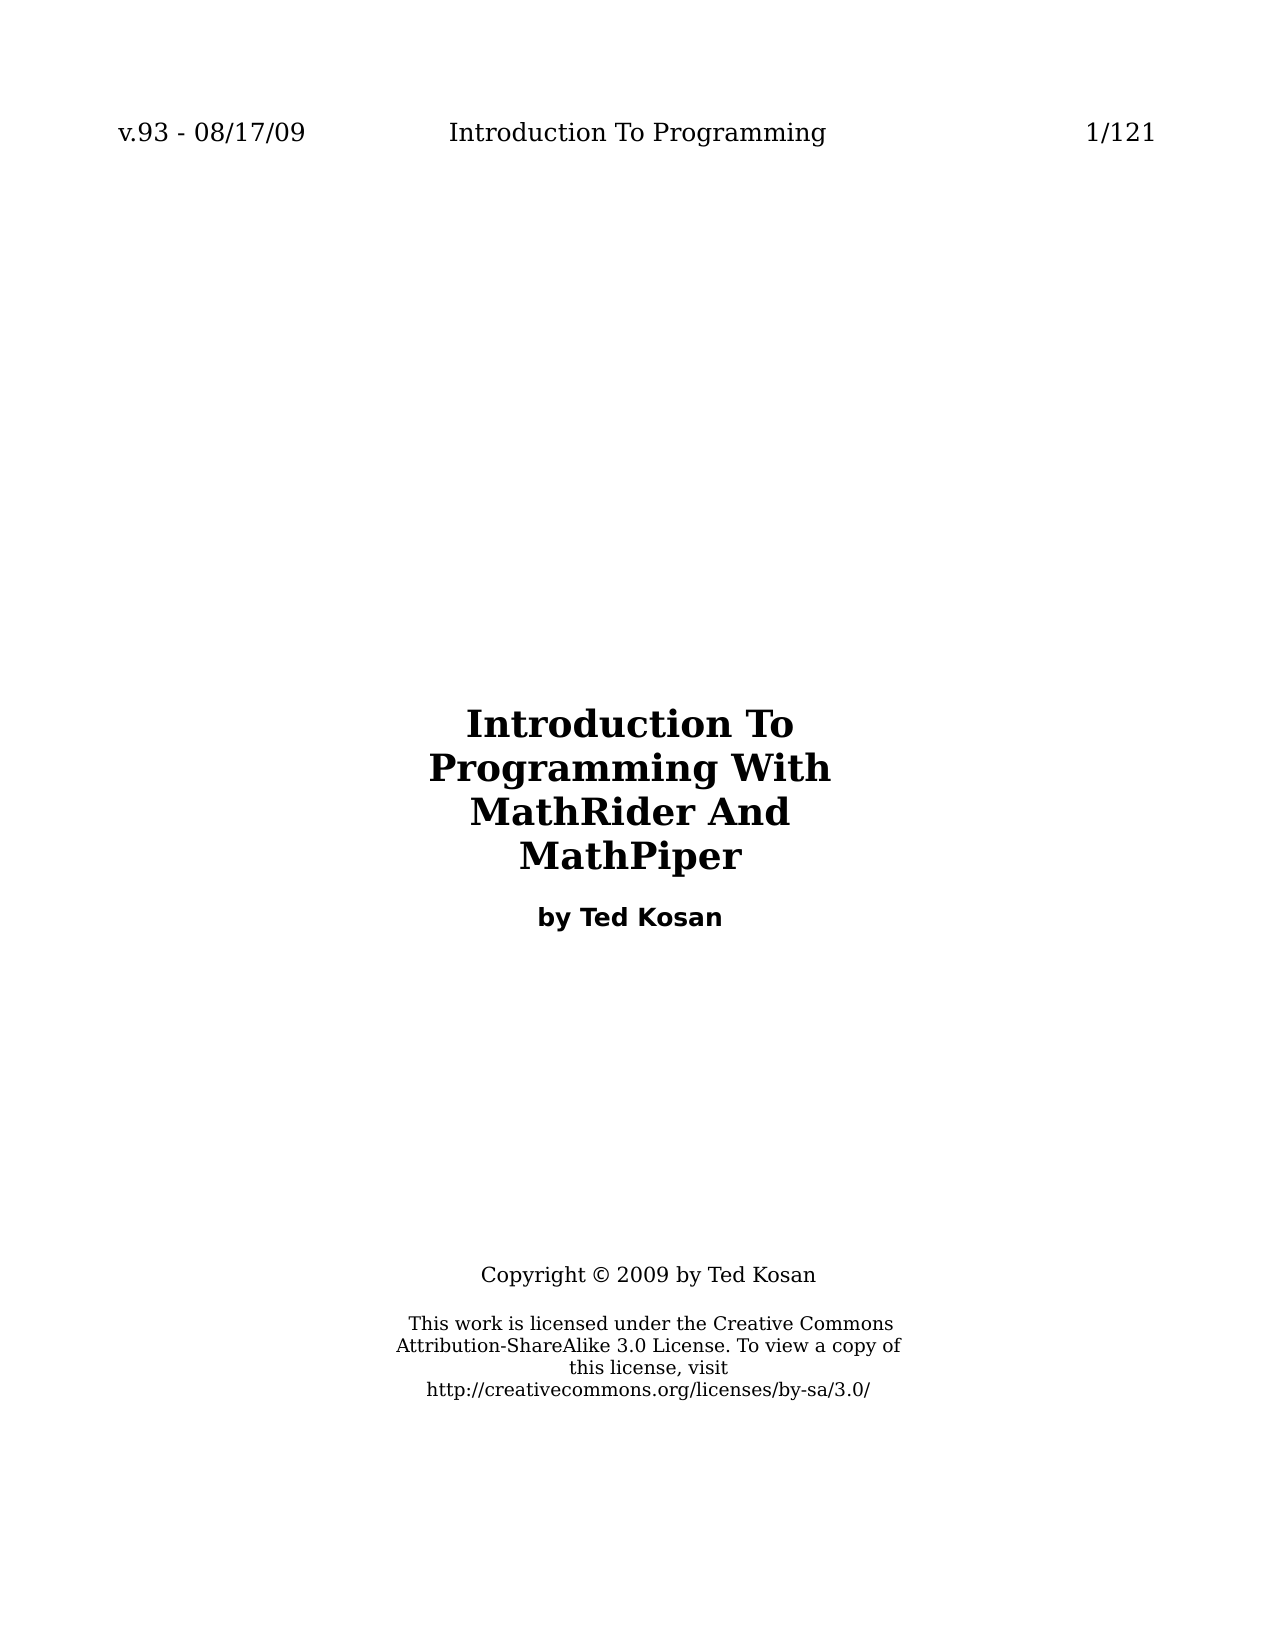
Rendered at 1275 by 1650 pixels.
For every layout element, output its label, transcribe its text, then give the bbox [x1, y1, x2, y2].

text Introduction To Programming With MathRider And MathPiper [427, 702, 832, 878]
text by Ted Kosan [427, 903, 832, 933]
text Copyright © 2009 by Ted Kosan [382, 1260, 915, 1289]
text This work is licensed under the Creative Commons Attribution-ShareAlike 3.0 License. To view a copy of this license, visit http://creativecommons.org/licenses/by-sa/3.0/ [382, 1313, 915, 1401]
